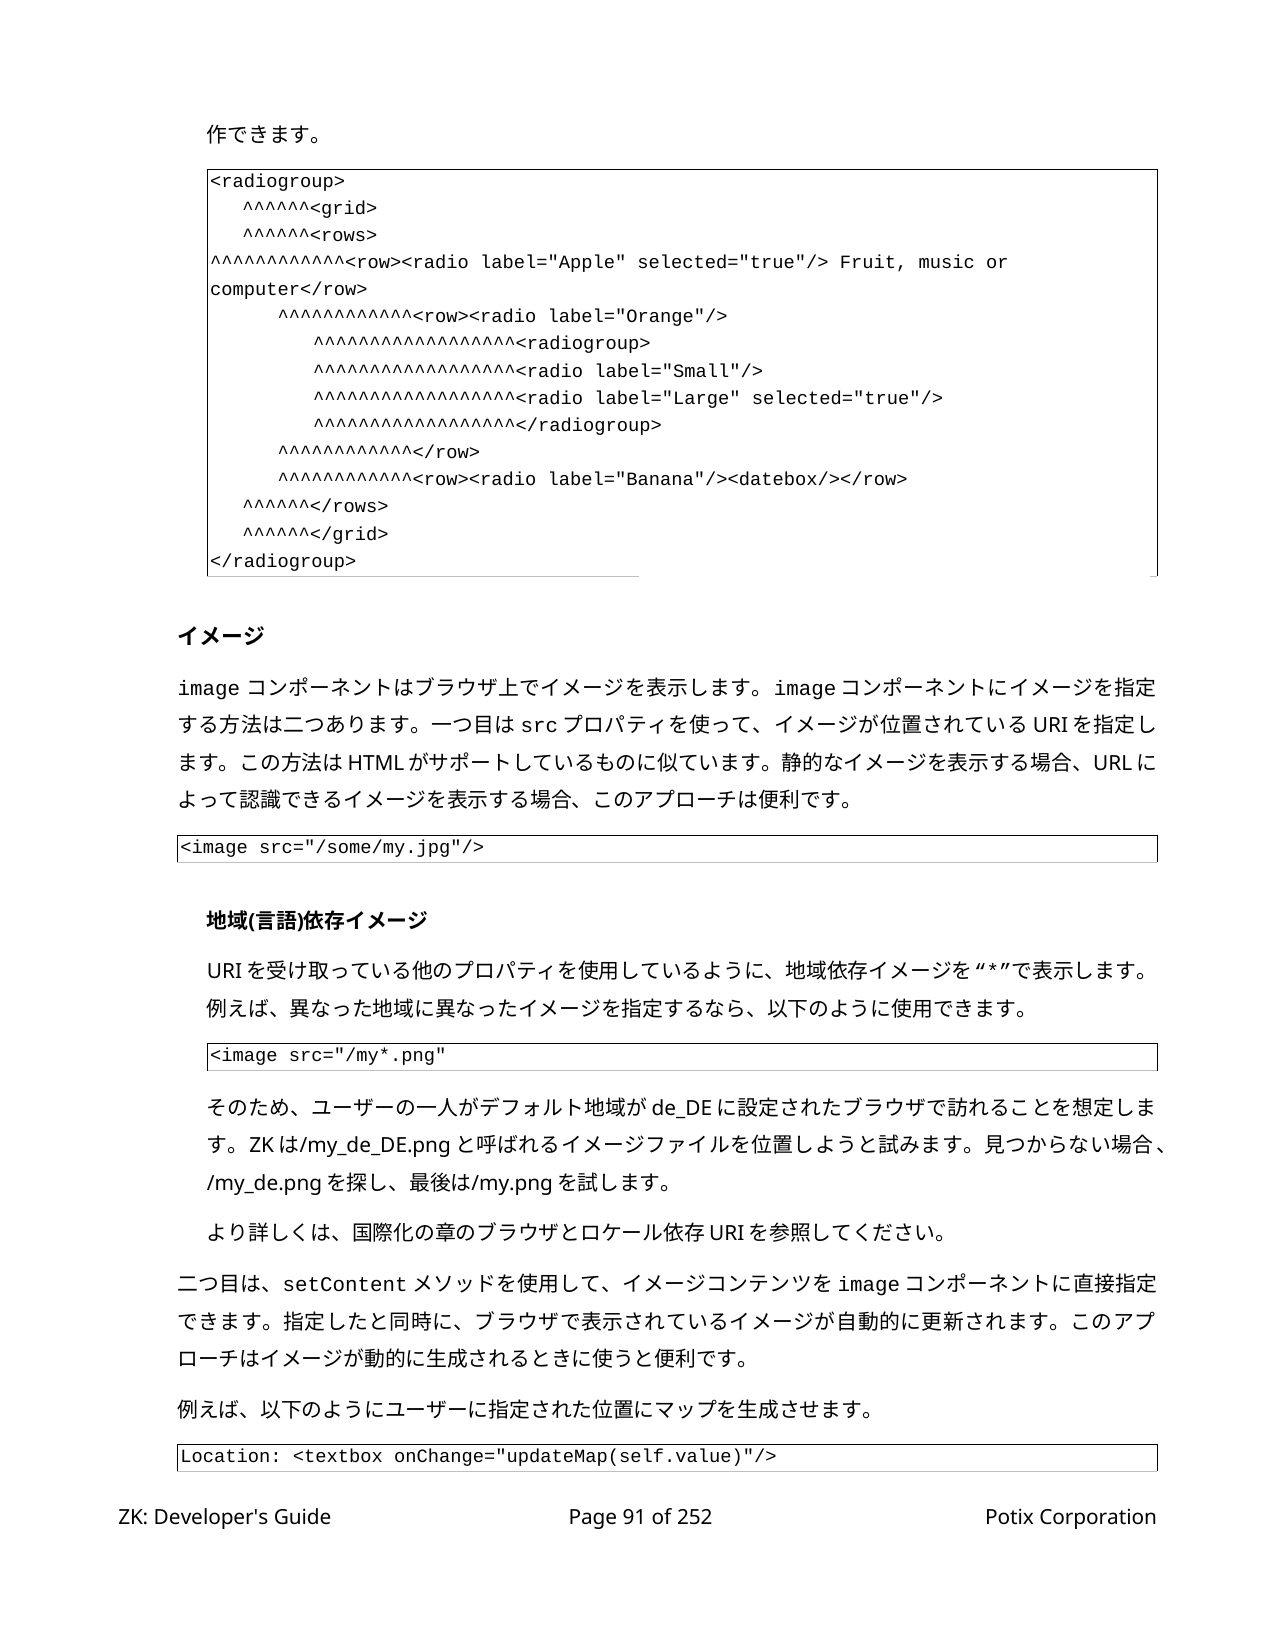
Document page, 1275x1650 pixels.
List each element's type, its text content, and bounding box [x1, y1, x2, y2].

text ^^^^^^^^^^^^^^^^^^</radiogroup> [208, 413, 1157, 437]
text 二つ目は、setContentメソッドを使用して、イメージコンテンツをimageコンポーネントに直接指定できます。指定したと同時に、ブラウザで表示されているイメージが自動的に更新されます。このアプローチはイメージが動的に生成されるときに使うと便利です。 [177, 1267, 1157, 1373]
text ^^^^^^^^^^^^<row><radio label="Orange"/> [208, 304, 1157, 328]
text ^^^^^^^^^^^^</row> [208, 440, 1157, 464]
subtitle イメージ [177, 618, 1157, 650]
text <image src="/some/my.jpg"/> [178, 836, 1157, 862]
text <image src="/my*.png" [208, 1044, 1157, 1070]
text 例えば、以下のようにユーザーに指定された位置にマップを生成させます。 [177, 1393, 1157, 1423]
text ^^^^^^^^^^^^^^^^^^<radio label="Small"/> [208, 358, 1157, 383]
text ^^^^^^^^^^^^^^^^^^<radiogroup> [208, 331, 1157, 356]
text ^^^^^^^^^^^^<row><radio label="Apple" selected="true"/> Fruit, music or computer</row> [208, 250, 1157, 301]
text より詳しくは、国際化の章のブラウザとロケール依存URIを参照してください。 [207, 1217, 1157, 1247]
text ^^^^^^<grid> [208, 196, 1157, 220]
text 作できます。 [207, 118, 1157, 148]
text image コンポーネントはブラウザ上でイメージを表示します。imageコンポーネントにイメージを指定する方法は二つあります。一つ目はsrcプロパティを使って、イメージが位置されているURIを指定します。この方法はHTMLがサポートしているものに似ています。静的なイメージを表示する場合、URLによって認識できるイメージを表示する場合、このアプローチは便利です。 [177, 671, 1157, 814]
text ^^^^^^^^^^^^<row><radio label="Banana"/><datebox/></row> [208, 467, 1157, 491]
text Location: <textbox onChange="updateMap(self.value)"/> [178, 1445, 1157, 1471]
text ^^^^^^</rows> [208, 494, 639, 519]
text そのため、ユーザーの一人がデフォルト地域がde_DEに設定されたブラウザで訪れることを想定します。ZKは/my_de_DE.pngと呼ばれるイメージファイルを位置しようと試みます。見つからない場合、/my_de.pngを探し、最後は/my.pngを試します。 [207, 1091, 1157, 1196]
subtitle 地域(言語)依存イメージ [207, 904, 1157, 934]
text <radiogroup> [208, 170, 1157, 193]
text URIを受け取っている他のプロパティを使用しているように、地域依存イメージを“*”で表示します。例えば、異なった地域に異なったイメージを指定するなら、以下のように使用できます。 [207, 955, 1157, 1023]
text ^^^^^^<rows> [208, 223, 1157, 247]
text ^^^^^^</grid> [208, 522, 639, 546]
text ^^^^^^^^^^^^^^^^^^<radio label="Large" selected="true"/> [208, 386, 1157, 410]
text </radiogroup> [208, 549, 639, 576]
